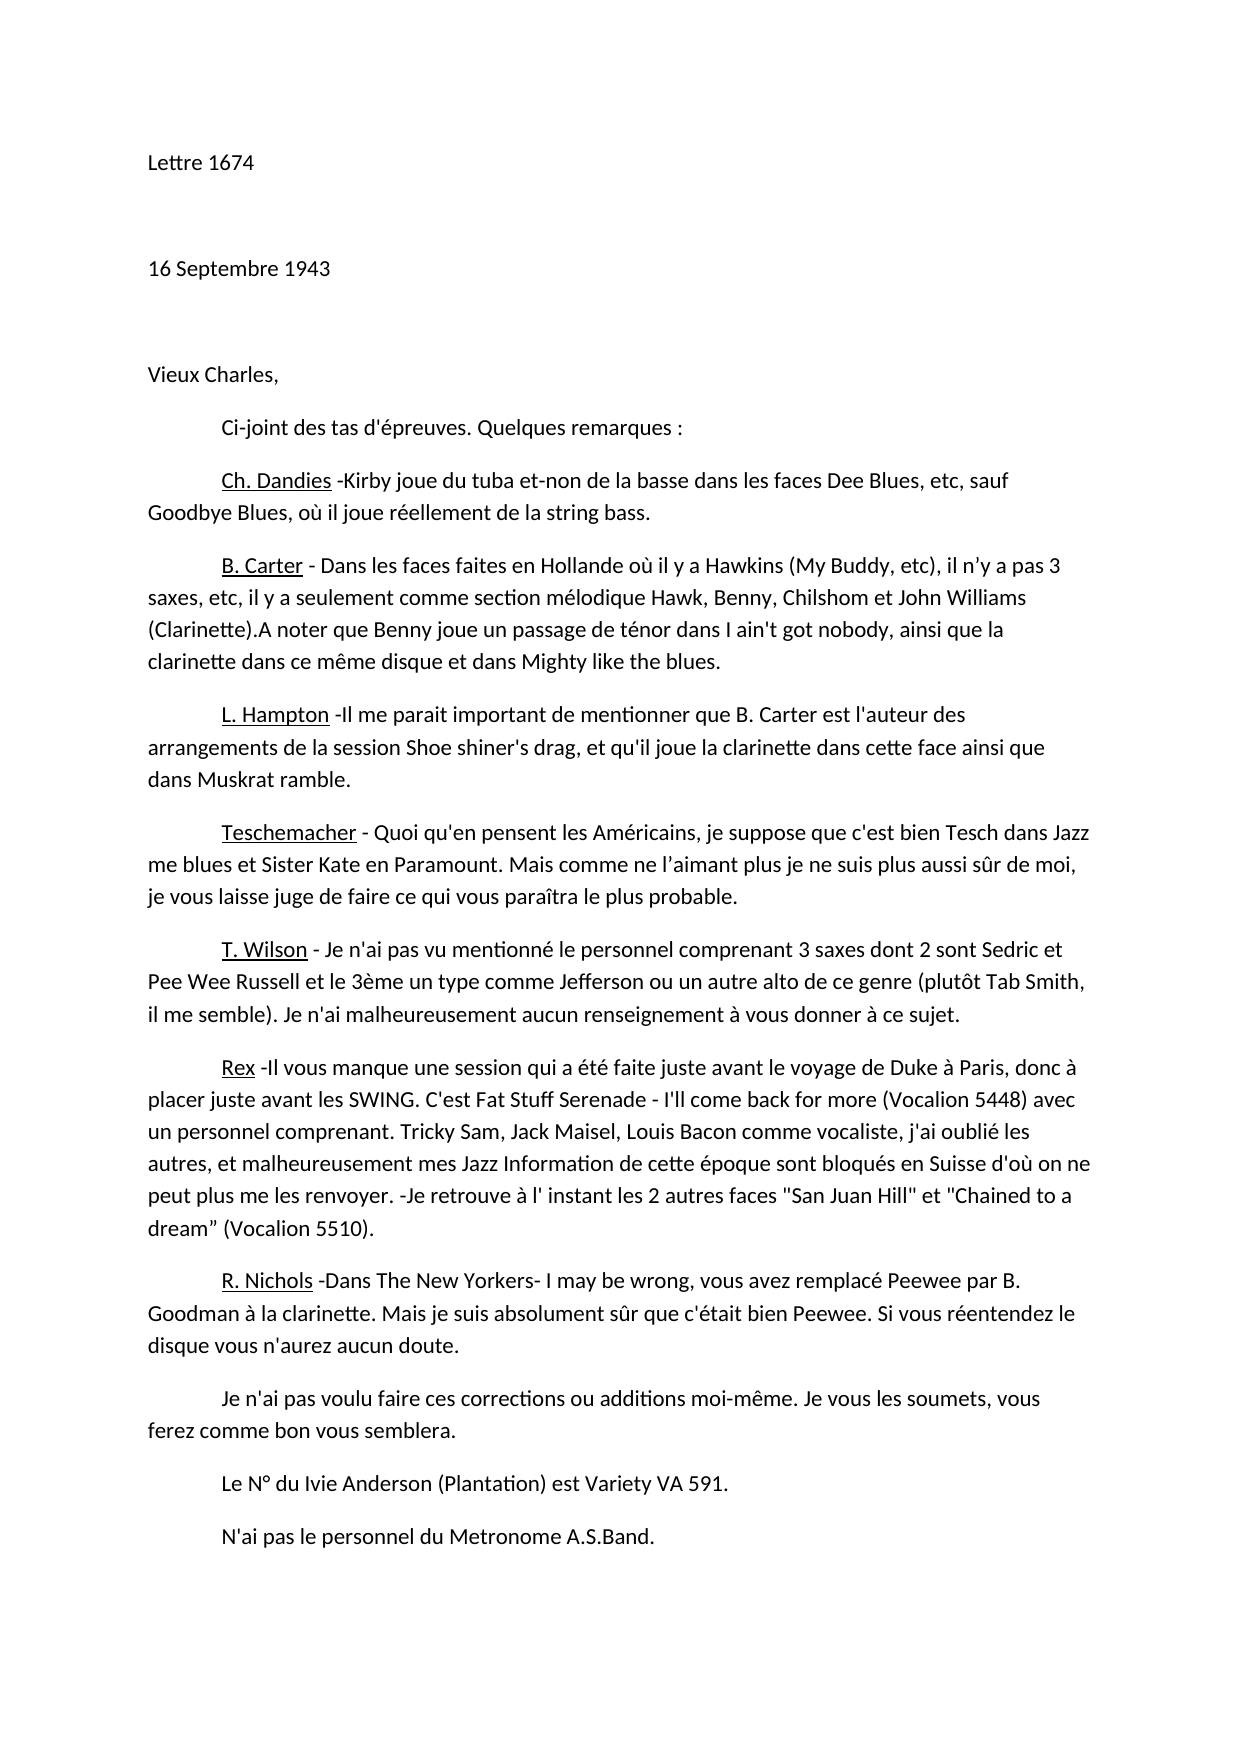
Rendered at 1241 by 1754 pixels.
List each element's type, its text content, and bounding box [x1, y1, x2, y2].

text Lettre 1674 [148, 148, 1093, 176]
text Vieux Charles, [148, 360, 1093, 388]
text R. Nichols -Dans The New Yorkers- I may be wrong, vous avez remplacé Peewee par B. Goodman à la clarinette. Mais je suis absolument sûr que c'était bien Peewee. Si vous réentendez le disque vous n'aurez aucun doute. [148, 1267, 1093, 1359]
text L. Hampton -Il me parait important de mentionner que B. Carter est l'auteur des arrangements de la session Shoe shiner's drag, et qu'il joue la clarinette dans cette face ainsi que dans Muskrat ramble. [148, 701, 1093, 793]
text T. Wilson - Je n'ai pas vu mentionné le personnel comprenant 3 saxes dont 2 sont Sedric et Pee Wee Russell et le 3ème un type comme Jefferson ou un autre alto de ce genre (plutôt Tab Smith, il me semble). Je n'ai malheureusement aucun renseignement à vous donner à ce sujet. [148, 935, 1093, 1028]
text N'ai pas le personnel du Metronome A.S.Band. [148, 1522, 1093, 1550]
text Teschemacher - Quoi qu'en pensent les Américains, je suppose que c'est bien Tesch dans Jazz me blues et Sister Kate en Paramount. Mais comme ne l’aimant plus je ne suis plus aussi sûr de moi, je vous laisse juge de faire ce qui vous paraîtra le plus probable. [148, 818, 1093, 910]
text Le N° du Ivie Anderson (Plantation) est Variety VA 591. [148, 1469, 1093, 1497]
text B. Carter - Dans les faces faites en Hollande où il y a Hawkins (My Buddy, etc), il n’y a pas 3 saxes, etc, il y a seulement comme section mélodique Hawk, Benny, Chilshom et John Williams (Clarinette).A noter que Benny joue un passage de ténor dans I ain't got nobody, ainsi que la clarinette dans ce même disque et dans Mighty like the blues. [148, 551, 1093, 676]
text Rex -Il vous manque une session qui a été faite juste avant le voyage de Duke à Paris, donc à placer juste avant les SWING. C'est Fat Stuff Serenade - I'll come back for more (Vocalion 5448) avec un personnel comprenant. Tricky Sam, Jack Maisel, Louis Bacon comme vocaliste, j'ai oublié les autres, et malheureusement mes Jazz Information de cette époque sont bloqués en Suisse d'où on ne peut plus me les renvoyer. -Je retrouve à l' instant les 2 autres faces "San Juan Hill" et "Chained to a dream” (Vocalion 5510). [148, 1053, 1093, 1242]
text 16 Septembre 1943 [148, 254, 1093, 282]
text Ci-joint des tas d'épreuves. Quelques remarques : [148, 413, 1093, 441]
text Je n'ai pas voulu faire ces corrections ou additions moi-même. Je vous les soumets, vous ferez comme bon vous semblera. [148, 1384, 1093, 1444]
text Ch. Dandies -Kirby joue du tuba et-non de la basse dans les faces Dee Blues, etc, sauf Goodbye Blues, où il joue réellement de la string bass. [148, 466, 1093, 526]
